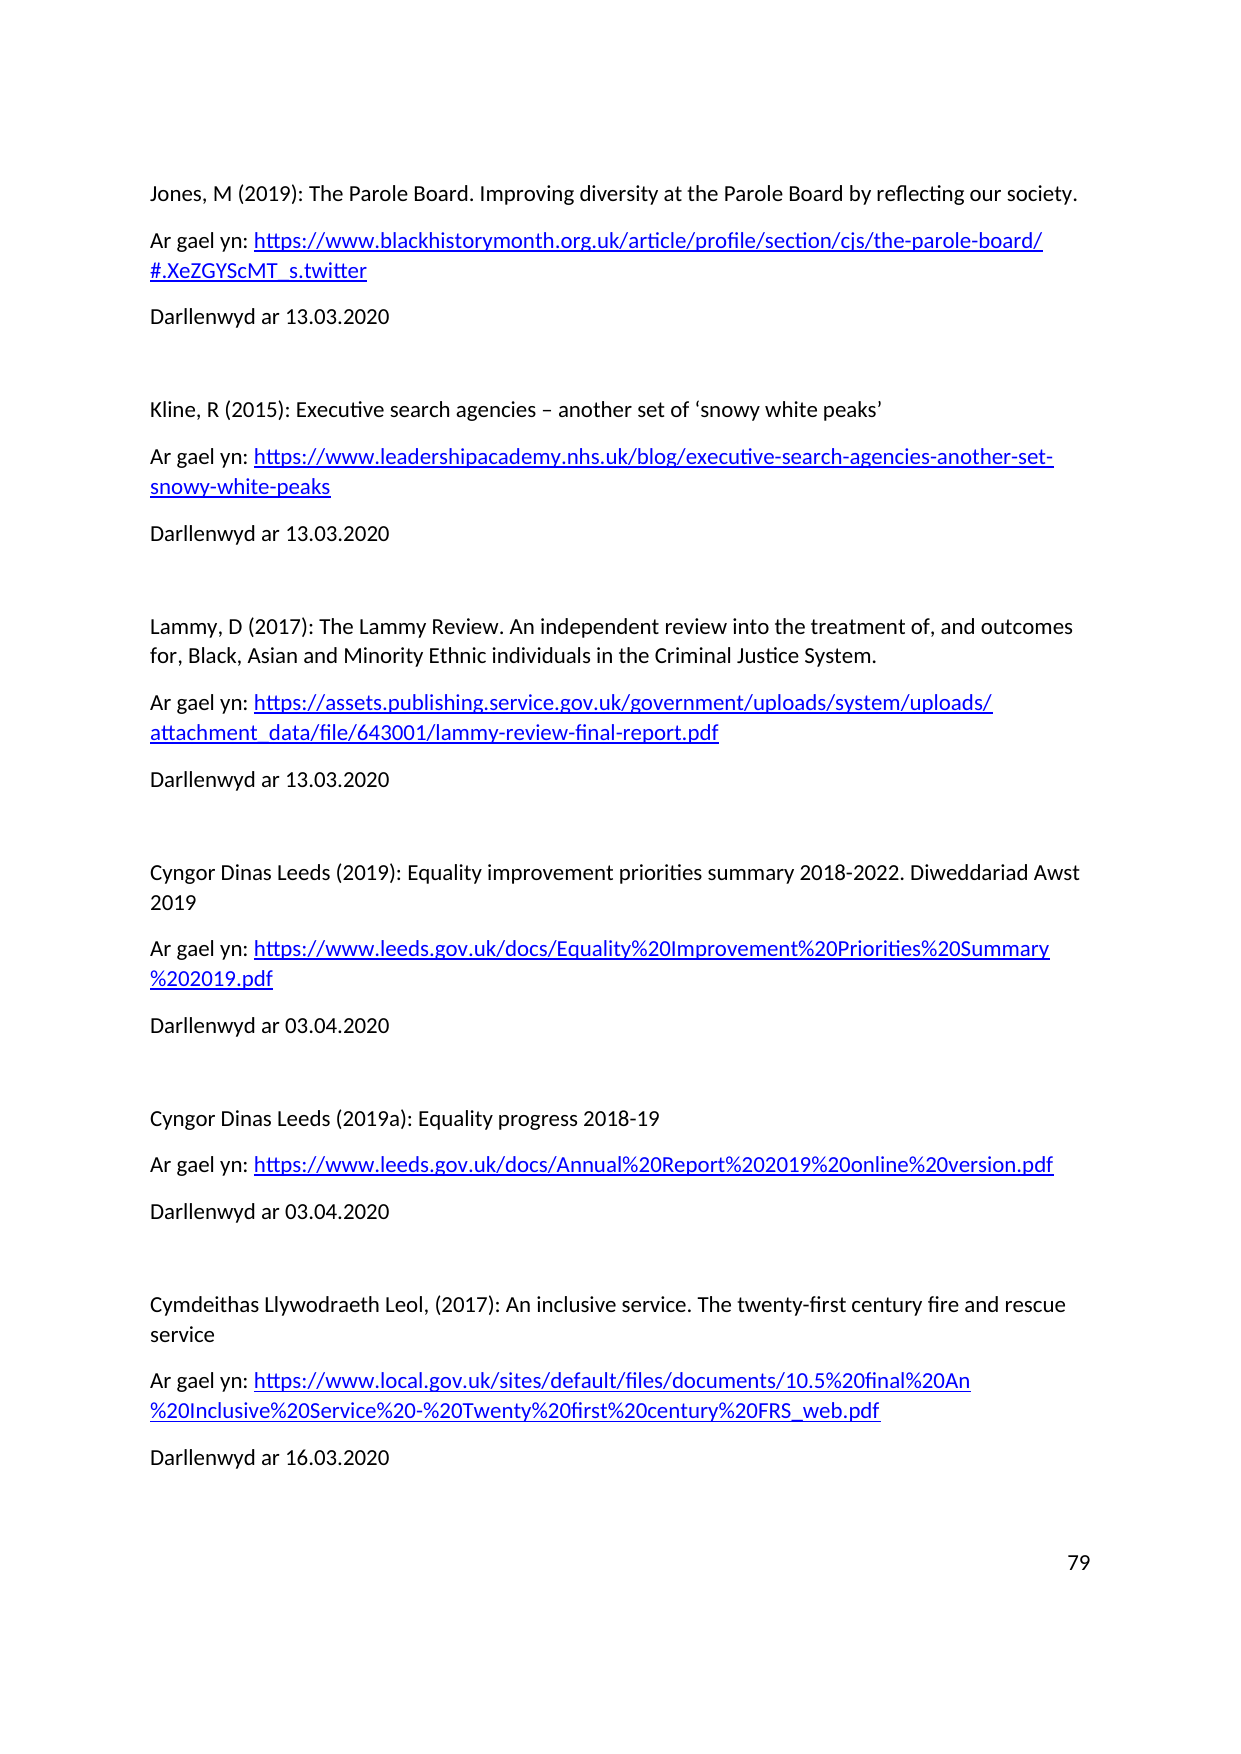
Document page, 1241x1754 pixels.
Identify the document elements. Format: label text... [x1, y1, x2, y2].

text Lammy, D (2017): The Lammy Review. An independent review into the treatment of, and outcomes for, Black, Asian and Minority Ethnic individuals in the Criminal Justice System. [150, 612, 1090, 670]
text Cyngor Dinas Leeds (2019): Equality improvement priorities summary 2018-2022. Diweddariad Awst 2019 [150, 858, 1090, 916]
text Ar gael yn: https://assets.publishing.service.gov.uk/government/uploads/system/uploads/attachment_data/file/643001/lammy-review-final-report.pdf [150, 688, 1090, 746]
text Darllenwyd ar 13.03.2020 [150, 519, 1090, 547]
text Darllenwyd ar 13.03.2020 [150, 302, 1090, 331]
text Darllenwyd ar 03.04.2020 [150, 1011, 1090, 1039]
text Jones, M (2019): The Parole Board. Improving diversity at the Parole Board by reflecting our society. [150, 179, 1090, 207]
text Ar gael yn: https://www.blackhistorymonth.org.uk/article/profile/section/cjs/the-parole-board/#.XeZGYScMT_s.twitter [150, 226, 1090, 284]
text Darllenwyd ar 03.04.2020 [150, 1197, 1090, 1225]
text Ar gael yn: https://www.leeds.gov.uk/docs/Annual%20Report%202019%20online%20version.pdf [150, 1150, 1090, 1178]
text Cyngor Dinas Leeds (2019a): Equality progress 2018-19 [150, 1104, 1090, 1132]
text Darllenwyd ar 13.03.2020 [150, 765, 1090, 793]
text Kline, R (2015): Executive search agencies – another set of ‘snowy white peaks’ [150, 396, 1090, 424]
text Darllenwyd ar 16.03.2020 [150, 1443, 1090, 1471]
text Ar gael yn: https://www.leeds.gov.uk/docs/Equality%20Improvement%20Priorities%20Summary%202019.pdf [150, 934, 1090, 992]
text Ar gael yn: https://www.local.gov.uk/sites/default/files/documents/10.5%20final%20An%20Inclusive%20Service%20-%20Twenty%20first%20century%20FRS_web.pdf [150, 1367, 1090, 1424]
text Cymdeithas Llywodraeth Leol, (2017): An inclusive service. The twenty-first century fire and rescue service [150, 1290, 1090, 1348]
text Ar gael yn: https://www.leadershipacademy.nhs.uk/blog/executive-search-agencies-another-set-snowy-white-peaks [150, 442, 1090, 500]
